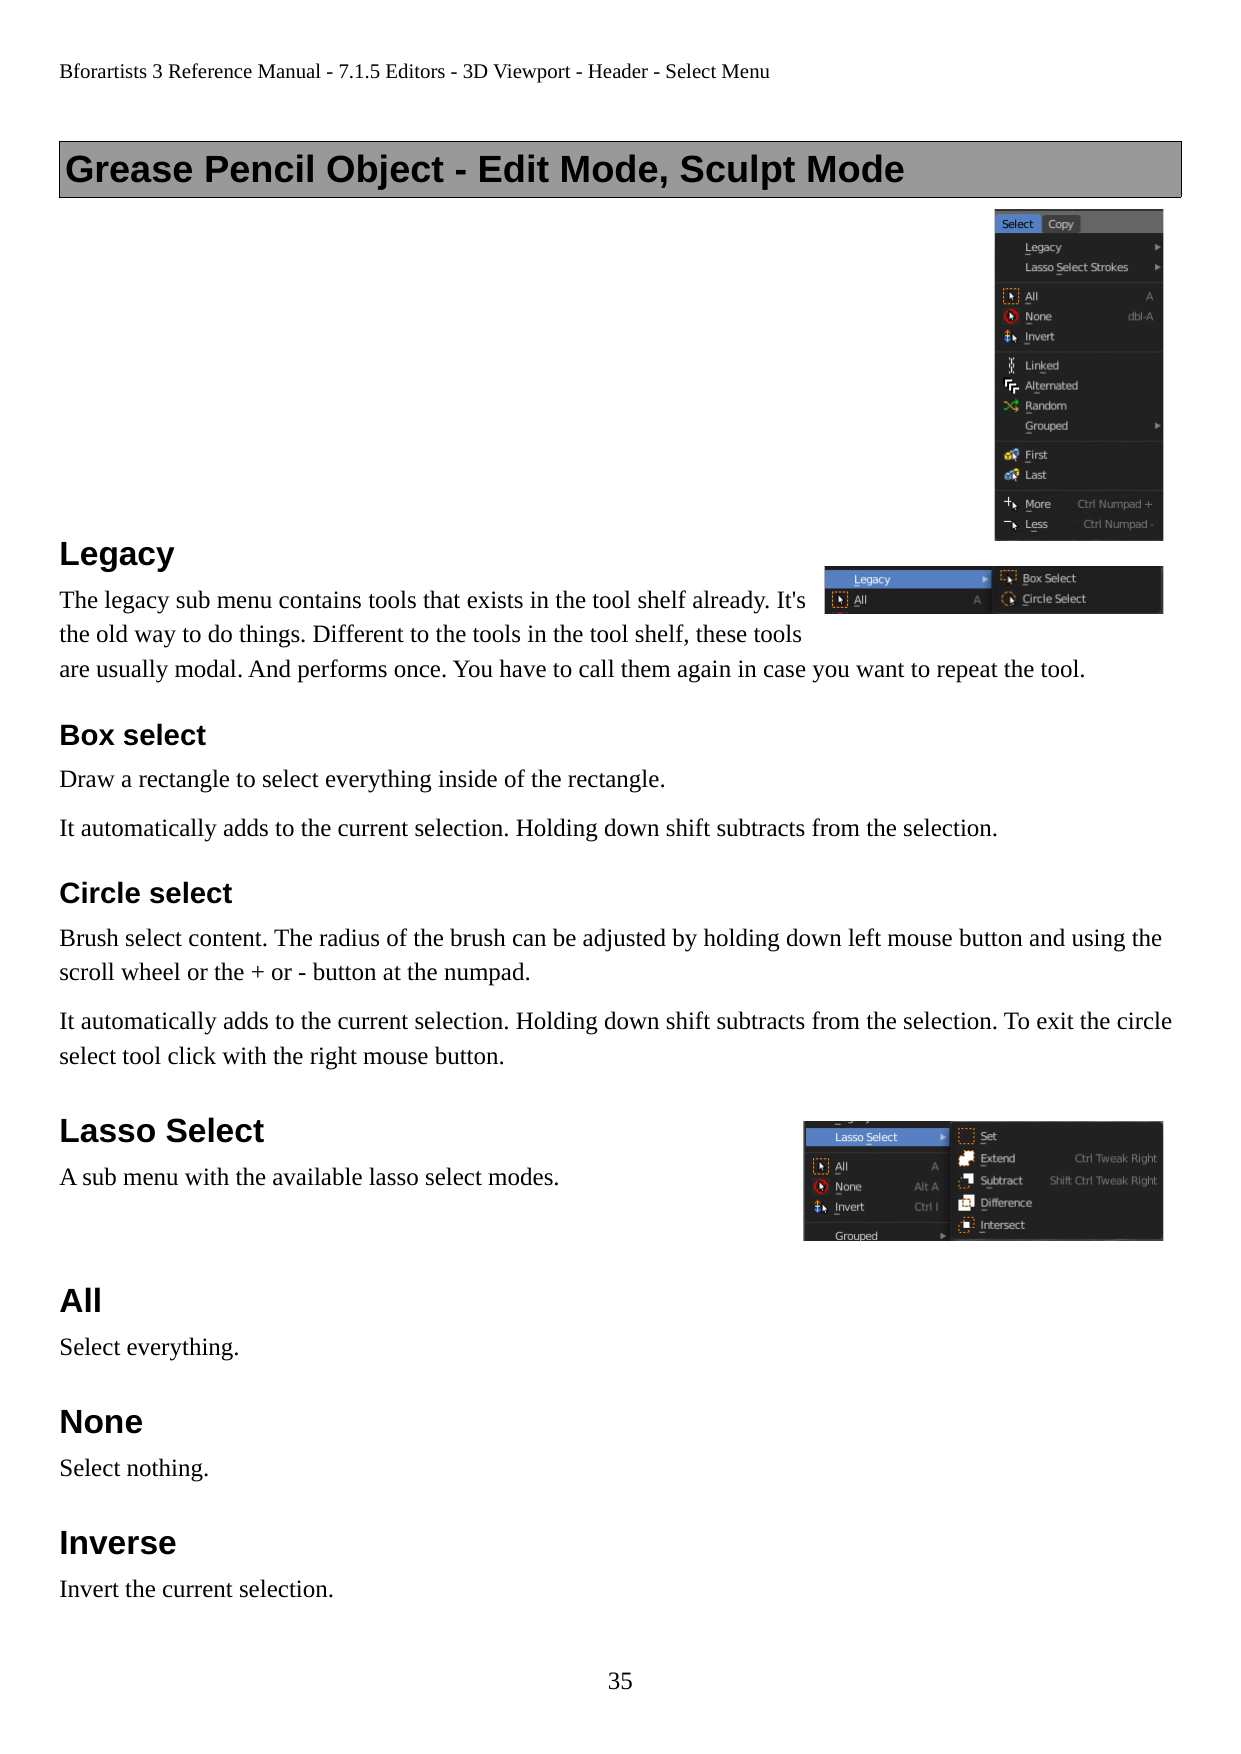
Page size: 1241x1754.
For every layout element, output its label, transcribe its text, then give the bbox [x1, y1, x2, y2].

table_header Grease Pencil Object - Edit Mode, Sculpt Mode [60, 142, 1181, 197]
subtitle Circle select [59, 876, 1181, 910]
text A sub menu with the available lasso select modes. [59, 1162, 803, 1191]
picture [824, 566, 1164, 614]
picture [994, 209, 1164, 541]
picture [803, 1121, 1164, 1241]
subtitle Box select [59, 717, 1181, 751]
text Brush select content. The radius of the brush can be adjusted by holding down left mouse button and using the scroll wheel or the + or - button at the numpad. [59, 923, 1181, 986]
text Draw a rectangle to select everything inside of the rectangle. [59, 764, 1181, 792]
text The legacy sub menu contains tools that exists in the tool shelf already. It's the old way to do things. Different to the tools in the tool shelf, these tools are usually modal. And performs once. You have to call them again in case you want to repeat the tool. [59, 585, 1181, 683]
subtitle None [59, 1402, 1181, 1440]
subtitle Legacy [59, 534, 1181, 572]
text Invert the current selection. [59, 1574, 1181, 1603]
subtitle Lasso Select [59, 1111, 1181, 1149]
text It automatically adds to the current selection. Holding down shift subtracts from the selection. [59, 813, 1181, 842]
text It automatically adds to the current selection. Holding down shift subtracts from the selection. To exit the circle select tool click with the right mouse button. [59, 1006, 1181, 1069]
text Select nothing. [59, 1453, 1181, 1482]
subtitle All [59, 1281, 1181, 1319]
text Select everything. [59, 1332, 1181, 1361]
subtitle Inverse [59, 1523, 1181, 1561]
